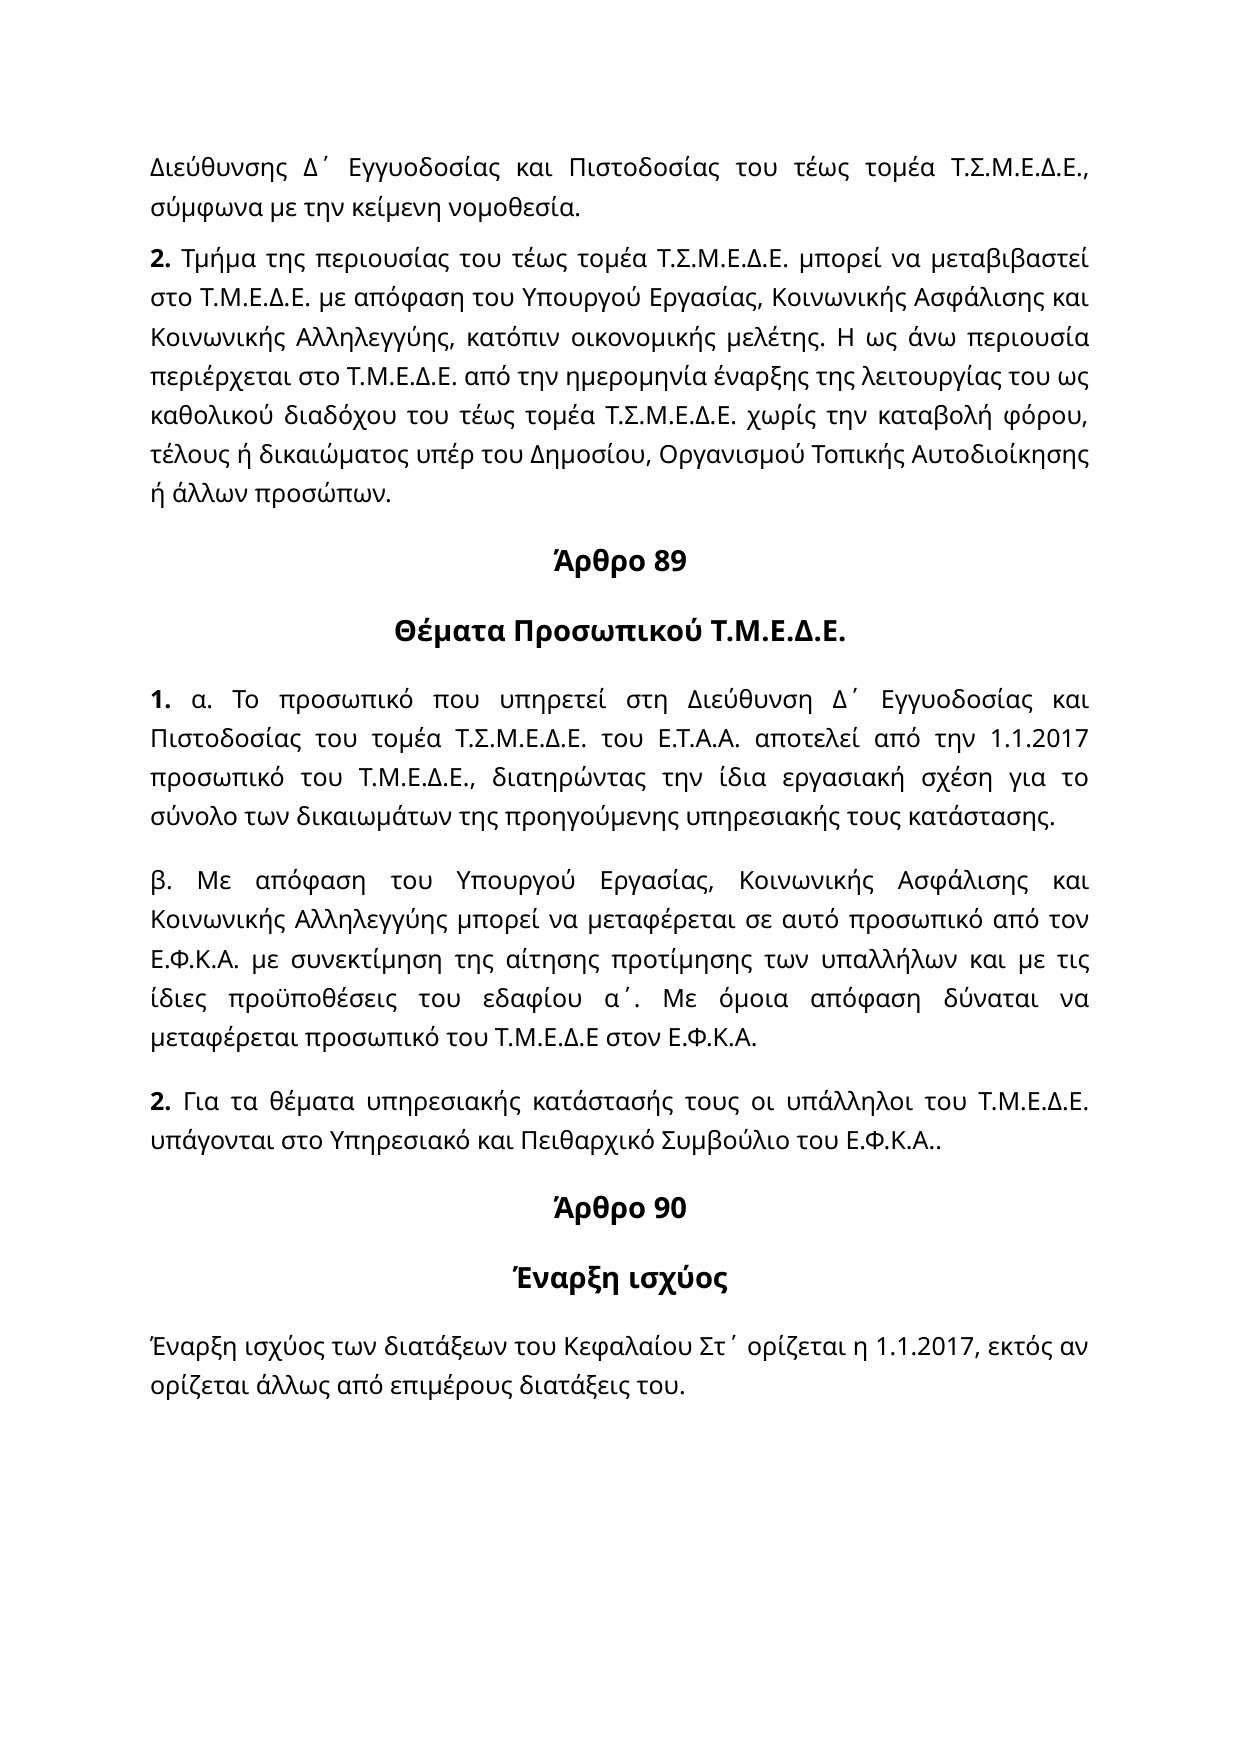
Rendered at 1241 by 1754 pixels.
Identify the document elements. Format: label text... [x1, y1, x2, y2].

text β. Με απόφαση του Υπουργού Εργασίας, Κοινωνικής Ασφάλισης και Κοινωνικής Αλληλεγγύης μπορεί να μεταφέρεται σε αυτό προσωπικό από τον Ε.Φ.Κ.Α. με συνεκτίμηση της αίτησης προτίμησης των υπαλλήλων και με τις ίδιες προϋποθέσεις του εδαφίου α΄. Με όμοια απόφαση δύναται να μεταφέρεται προσωπικό του Τ.Μ.Ε.Δ.Ε στον Ε.Φ.Κ.Α. [150, 863, 1090, 1054]
text Έναρξη ισχύος των διατάξεων του Κεφαλαίου Στ΄ ορίζεται η 1.1.2017, εκτός αν ορίζεται άλλως από επιμέρους διατάξεις του. [150, 1328, 1090, 1402]
text 1. α. Το προσωπικό που υπηρετεί στη Διεύθυνση Δ΄ Εγγυοδοσίας και Πιστοδοσίας του τομέα Τ.Σ.Μ.Ε.Δ.Ε. του Ε.Τ.Α.Α. αποτελεί από την 1.1.2017 προσωπικό του Τ.Μ.Ε.Δ.Ε., διατηρώντας την ίδια εργασιακή σχέση για το σύνολο των δικαιωμάτων της προηγούμενης υπηρεσιακής τους κατάστασης. [150, 681, 1090, 833]
subtitle Άρθρο 90 [150, 1187, 1090, 1227]
text Διεύθυνσης Δ΄ Εγγυοδοσίας και Πιστοδοσίας του τέως τομέα Τ.Σ.Μ.Ε.Δ.Ε., σύμφωνα με την κείμενη νομοθεσία. [150, 150, 1090, 223]
text 2. Για τα θέματα υπηρεσιακής κατάστασής τους οι υπάλληλοι του Τ.Μ.Ε.Δ.Ε. υπάγονται στο Υπηρεσιακό και Πειθαρχικό Συμβούλιο του Ε.Φ.Κ.Α.. [150, 1084, 1090, 1157]
subtitle Έναρξη ισχύος [150, 1258, 1090, 1297]
text 2. Τμήμα της περιουσίας του τέως τομέα Τ.Σ.Μ.Ε.Δ.Ε. μπορεί να μεταβιβαστεί στο Τ.Μ.Ε.Δ.Ε. με απόφαση του Υπουργού Εργασίας, Κοινωνικής Ασφάλισης και Κοινωνικής Αλληλεγγύης, κατόπιν οικονομικής μελέτης. Η ως άνω περιουσία περιέρχεται στο Τ.Μ.Ε.Δ.Ε. από την ημερομηνία έναρξης της λειτουργίας του ως καθολικού διαδόχου του τέως τομέα Τ.Σ.Μ.Ε.Δ.Ε. χωρίς την καταβολή φόρου, τέλους ή δικαιώματος υπέρ του Δημοσίου, Οργανισμού Τοπικής Αυτοδιοίκησης ή άλλων προσώπων. [150, 241, 1090, 510]
subtitle Άρθρο 89 [150, 540, 1090, 580]
subtitle Θέματα Προσωπικού Τ.Μ.Ε.Δ.Ε. [150, 611, 1090, 650]
